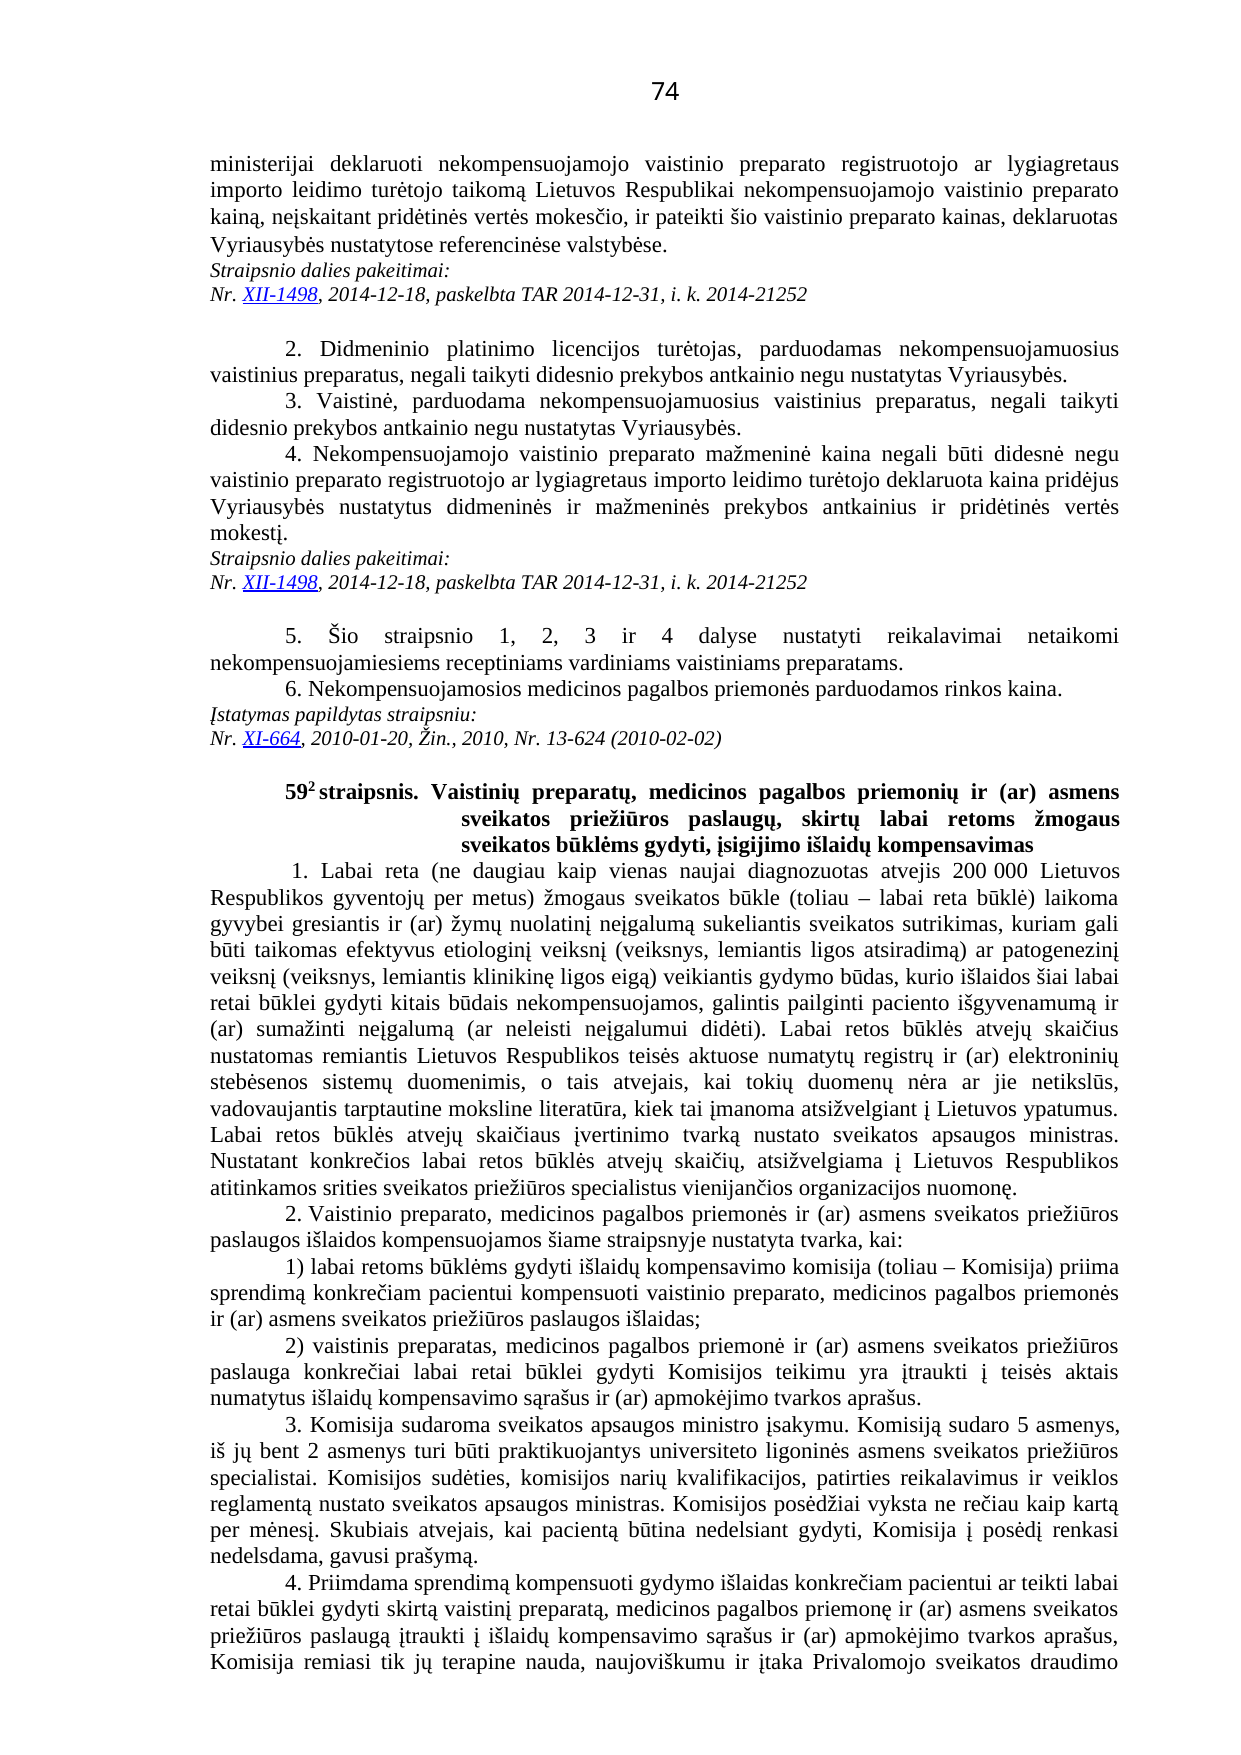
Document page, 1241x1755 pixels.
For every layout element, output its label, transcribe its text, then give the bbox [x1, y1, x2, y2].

text 4. Priimdama sprendimą kompensuoti gydymo išlaidas konkrečiam pacientui ar teikti labai retai būklei gydyti skirtą vaistinį preparatą, medicinos pagalbos priemonę ir (ar) asmens sveikatos priežiūros paslaugą įtraukti į išlaidų kompensavimo sąrašus ir (ar) apmokėjimo tvarkos aprašus, Komisija remiasi tik jų terapine nauda, naujoviškumu ir įtaka Privalomojo sveikatos draudimo [210, 1569, 1120, 1674]
text ministerijai deklaruoti nekompensuojamojo vaistinio preparato registruotojo ar lygiagretaus importo leidimo turėtojo taikomą Lietuvos Respublikai nekompensuojamojo vaistinio preparato kainą, neįskaitant pridėtinės vertės mokesčio, ir pateikti šio vaistinio preparato kainas, deklaruotas Vyriausybės nustatytose referencinėse valstybėse. [210, 150, 1120, 258]
text Nr. XII-1498, 2014-12-18, paskelbta TAR 2014-12-31, i. k. 2014-21252 [210, 569, 1120, 594]
text 3. Vaistinė, parduodama nekompensuojamuosius vaistinius preparatus, negali taikyti didesnio prekybos antkainio negu nustatytas Vyriausybės. [210, 387, 1120, 440]
text 3. Komisija sudaroma sveikatos apsaugos ministro įsakymu. Komisiją sudaro 5 asmenys, iš jų bent 2 asmenys turi būti praktikuojantys universiteto ligoninės asmens sveikatos priežiūros specialistai. Komisijos sudėties, komisijos narių kvalifikacijos, patirties reikalavimus ir veiklos reglamentą nustato sveikatos apsaugos ministras. Komisijos posėdžiai vyksta ne rečiau kaip kartą per mėnesį. Skubiais atvejais, kai pacientą būtina nedelsiant gydyti, Komisija į posėdį renkasi nedelsdama, gavusi prašymą. [210, 1411, 1120, 1569]
text Straipsnio dalies pakeitimai: [210, 546, 1120, 569]
text 2. Didmeninio platinimo licencijos turėtojas, parduodamas nekompensuojamuosius vaistinius preparatus, negali taikyti didesnio prekybos antkainio negu nustatytas Vyriausybės. [210, 335, 1120, 387]
text Įstatymas papildytas straipsniu: [210, 701, 1120, 726]
text 4. Nekompensuojamojo vaistinio preparato mažmeninė kaina negali būti didesnė negu vaistinio preparato registruotojo ar lygiagretaus importo leidimo turėtojo deklaruota kaina pridėjus Vyriausybės nustatytus didmeninės ir mažmeninės prekybos antkainius ir pridėtinės vertės mokestį. [210, 440, 1120, 546]
text Nr. XII-1498, 2014-12-18, paskelbta TAR 2014-12-31, i. k. 2014-21252 [210, 282, 1120, 306]
text 5. Šio straipsnio 1, 2, 3 ir 4 dalyse nustatyti reikalavimai netaikomi nekompensuojamiesiems receptiniams vardiniams vaistiniams preparatams. [210, 622, 1120, 675]
text 2. Vaistinio preparato, medicinos pagalbos priemonės ir (ar) asmens sveikatos priežiūros paslaugos išlaidos kompensuojamos šiame straipsnyje nustatyta tvarka, kai: [210, 1200, 1120, 1253]
text Straipsnio dalies pakeitimai: [210, 258, 1120, 282]
text 2) vaistinis preparatas, medicinos pagalbos priemonė ir (ar) asmens sveikatos priežiūros paslauga konkrečiai labai retai būklei gydyti Komisijos teikimu yra įtraukti į teisės aktais numatytus išlaidų kompensavimo sąrašus ir (ar) apmokėjimo tvarkos aprašus. [210, 1332, 1120, 1411]
text 1) labai retoms būklėms gydyti išlaidų kompensavimo komisija (toliau – Komisija) priima sprendimą konkrečiam pacientui kompensuoti vaistinio preparato, medicinos pagalbos priemonės ir (ar) asmens sveikatos priežiūros paslaugos išlaidas; [210, 1253, 1120, 1332]
text 1. Labai reta (ne daugiau kaip vienas naujai diagnozuotas atvejis 200 000 Lietuvos Respublikos gyventojų per metus) žmogaus sveikatos būkle (toliau – labai reta būklė) laikoma gyvybei gresiantis ir (ar) žymų nuolatinį neįgalumą sukeliantis sveikatos sutrikimas, kuriam gali būti taikomas efektyvus etiologinį veiksnį (veiksnys, lemiantis ligos atsiradimą) ar patogenezinį veiksnį (veiksnys, lemiantis klinikinę ligos eigą) veikiantis gydymo būdas, kurio išlaidos šiai labai retai būklei gydyti kitais būdais nekompensuojamos, galintis pailginti paciento išgyvenamumą ir (ar) sumažinti neįgalumą (ar neleisti neįgalumui didėti). Labai retos būklės atvejų skaičius nustatomas remiantis Lietuvos Respublikos teisės aktuose numatytų registrų ir (ar) elektroninių stebėsenos sistemų duomenimis, o tais atvejais, kai tokių duomenų nėra ar jie netikslūs, vadovaujantis tarptautine moksline literatūra, kiek tai įmanoma atsižvelgiant į Lietuvos ypatumus. Labai retos būklės atvejų skaičiaus įvertinimo tvarką nustato sveikatos apsaugos ministras. Nustatant konkrečios labai retos būklės atvejų skaičių, atsižvelgiama į Lietuvos Respublikos atitinkamos srities sveikatos priežiūros specialistus vienijančios organizacijos nuomonę. [210, 857, 1120, 1200]
text Nr. XI-664, 2010-01-20, Žin., 2010, Nr. 13-624 (2010-02-02) [210, 726, 1120, 749]
text 592 straipsnis. Vaistinių preparatų, medicinos pagalbos priemonių ir (ar) asmens sveikatos priežiūros paslaugų, skirtų labai retoms žmogaus sveikatos būklėms gydyti, įsigijimo išlaidų kompensavimas [285, 778, 1120, 857]
text 6. Nekompensuojamosios medicinos pagalbos priemonės parduodamos rinkos kaina. [210, 675, 1120, 701]
